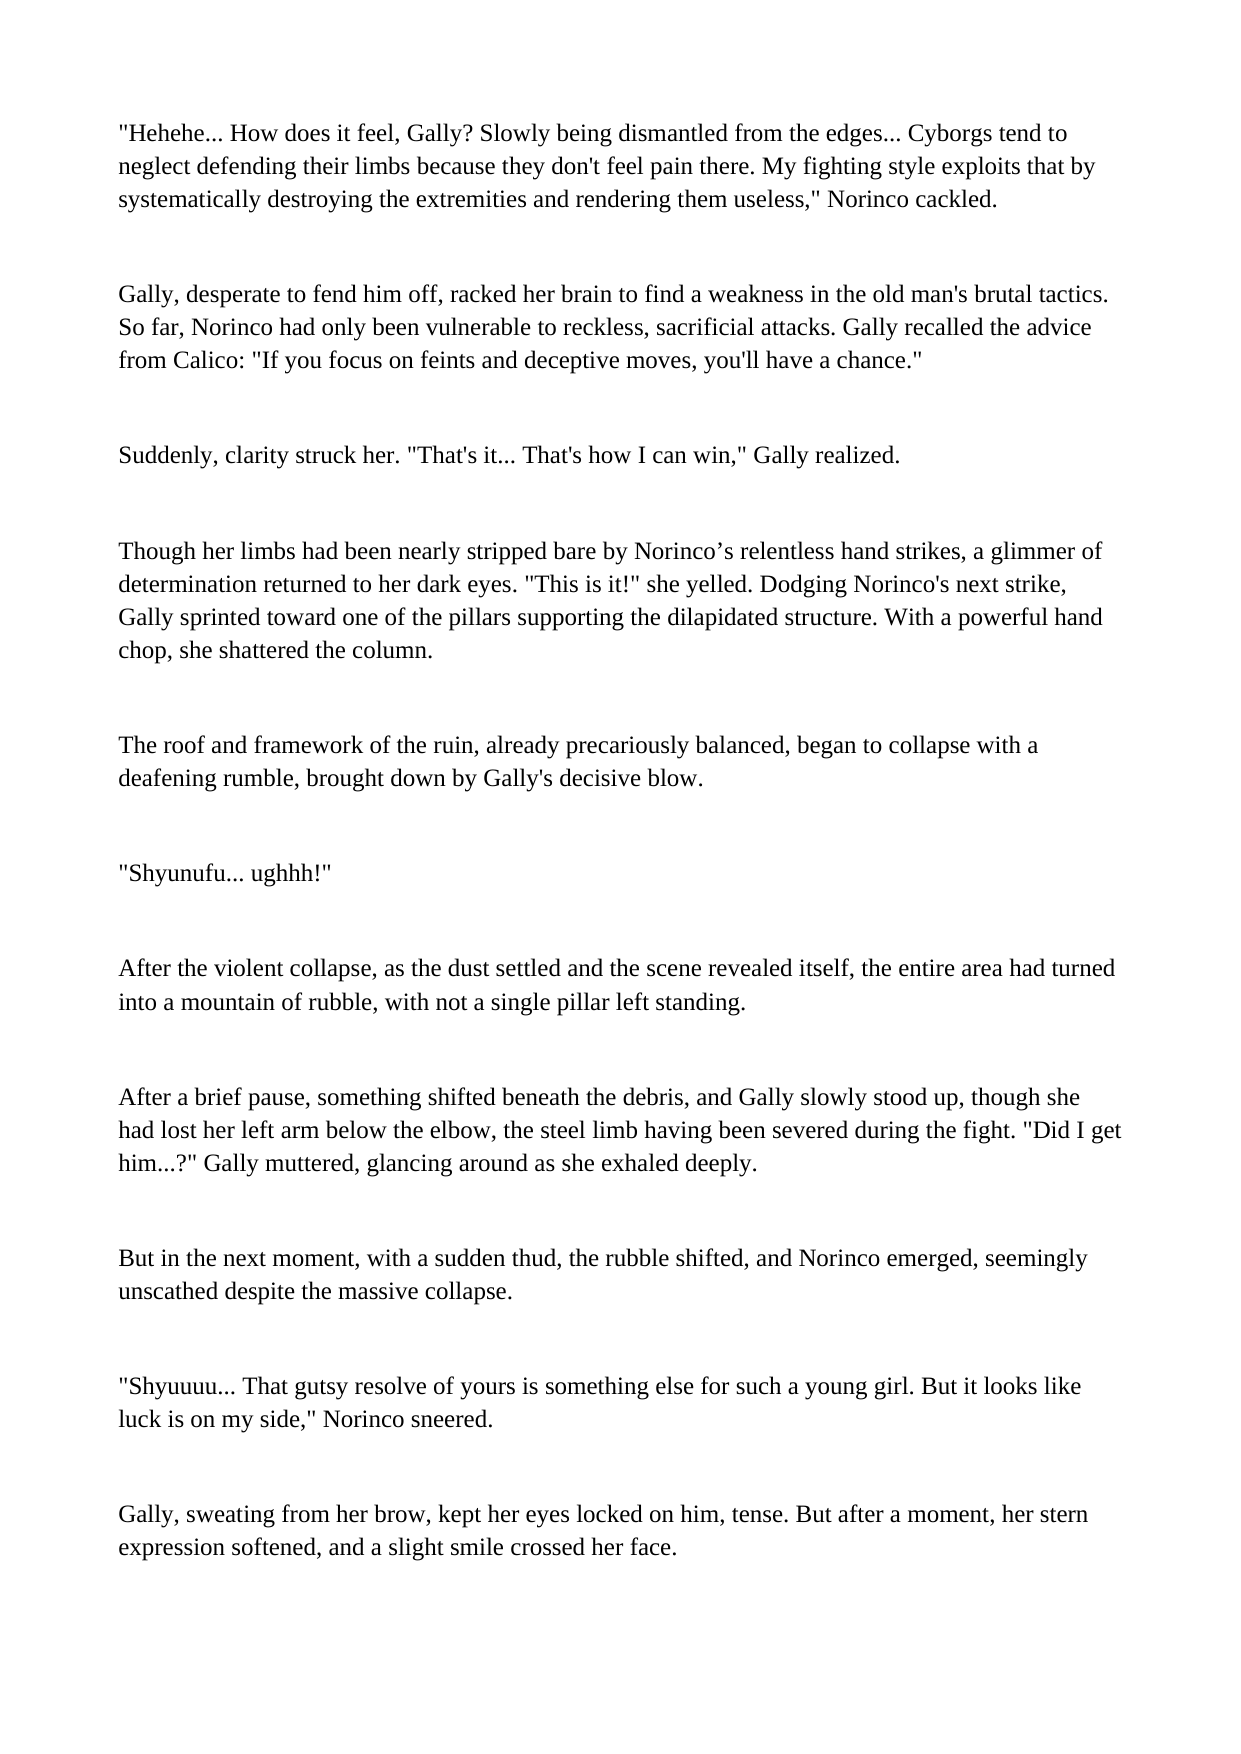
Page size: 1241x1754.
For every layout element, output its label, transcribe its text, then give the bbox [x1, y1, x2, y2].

text After the violent collapse, as the dust settled and the scene revealed itself, the entire area had turned into a mountain of rubble, with not a single pillar left standing. [118, 953, 1122, 1015]
text "Shyunufu... ughhh!" [118, 858, 1122, 887]
text "Shyuuuu... That gutsy resolve of yours is something else for such a young girl. But it looks like luck is on my side," Norinco sneered. [118, 1371, 1122, 1433]
text After a brief pause, something shifted beneath the debris, and Gally slowly stood up, though she had lost her left arm below the elbow, the steel limb having been severed during the fight. "Did I get him...?" Gally muttered, glancing around as she exhaled deeply. [118, 1082, 1122, 1177]
text Gally, desperate to fend him off, racked her brain to find a weakness in the old man's brutal tactics. So far, Norinco had only been vulnerable to reckless, sacrificial attacks. Gally recalled the advice from Calico: "If you focus on feints and deceptive moves, you'll have a chance." [118, 279, 1122, 374]
text But in the next moment, with a sudden thud, the rubble shifted, and Norinco emerged, seemingly unscathed despite the massive collapse. [118, 1243, 1122, 1305]
text Gally, sweating from her brow, kept her eyes locked on him, tense. But after a moment, her stern expression softened, and a slight smile crossed her face. [118, 1499, 1122, 1561]
text Though her limbs had been nearly stripped bare by Norinco’s relentless hand strikes, a glimmer of determination returned to her dark eyes. "This is it!" she yelled. Dodging Norinco's next strike, Gally sprinted toward one of the pillars supporting the dilapidated structure. With a powerful hand chop, she shattered the column. [118, 536, 1122, 664]
text The roof and framework of the ruin, already precariously balanced, began to collapse with a deafening rumble, brought down by Gally's decisive blow. [118, 730, 1122, 792]
text "Hehehe... How does it feel, Gally? Slowly being dismantled from the edges... Cyborgs tend to neglect defending their limbs because they don't feel pain there. My fighting style exploits that by systematically destroying the extremities and rendering them useless," Norinco cackled. [118, 118, 1122, 213]
text Suddenly, clarity struck her. "That's it... That's how I can win," Gally realized. [118, 441, 1122, 469]
